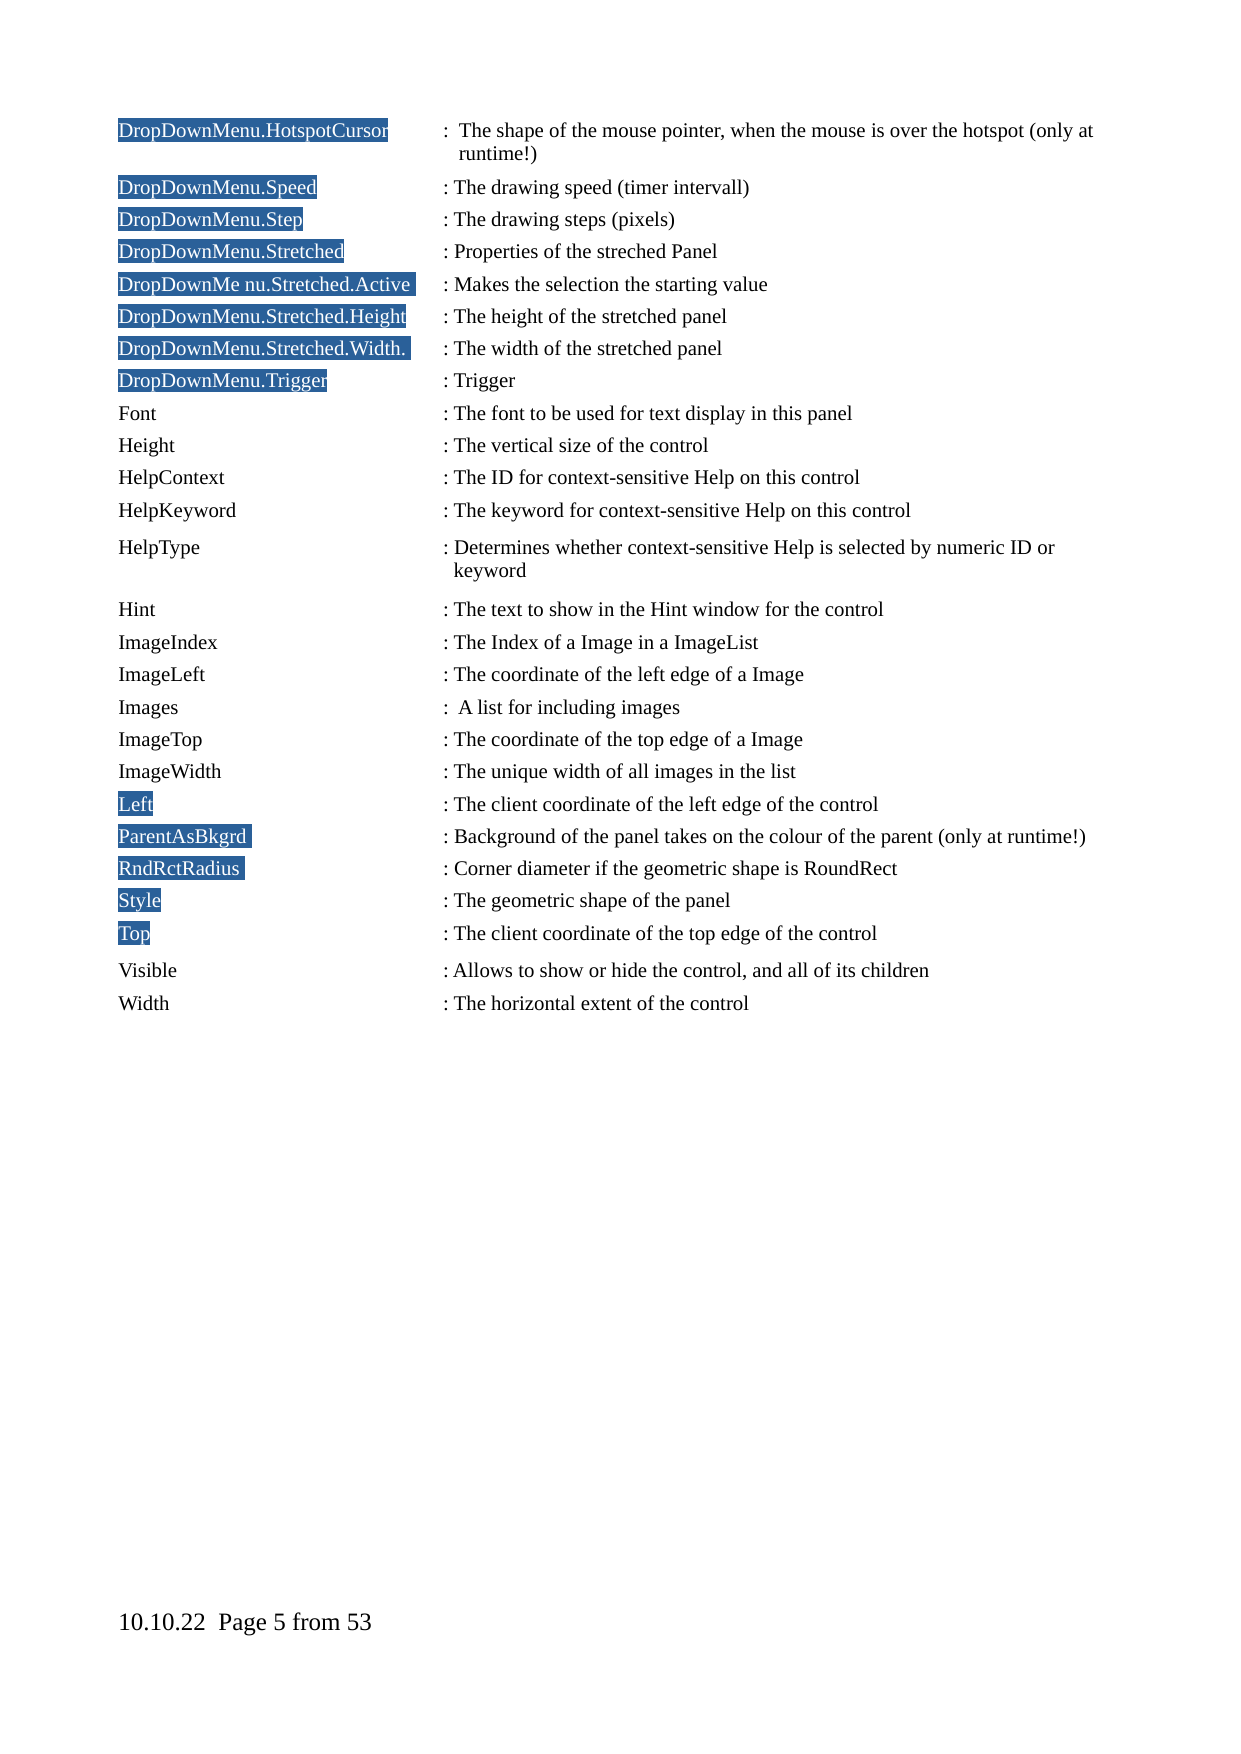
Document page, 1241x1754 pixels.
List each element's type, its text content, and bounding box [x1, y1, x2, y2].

text Height : The vertical size of the control [118, 438, 1122, 456]
text Hint : The text to show in the Hint window for the control [118, 597, 1122, 621]
text Top : The client coordinate of the top edge of the control [118, 926, 1122, 944]
text Visible : Allows to show or hide the control, and all of its children [118, 958, 1122, 982]
text DropDownMenu.Speed : The drawing speed (timer intervall) [118, 180, 1122, 198]
text DropDownMe nu.Stretched.Active : Makes the selection the starting value [118, 277, 1122, 294]
text Font : The font to be used for text display in this panel [118, 406, 1122, 424]
text Style : The geometric shape of the panel [118, 894, 1122, 911]
text ParentAsBkgrd : Background of the panel takes on the colour of the parent (only at runtime!) [118, 829, 1122, 847]
text RndRctRadius : Corner diameter if the geometric shape is RoundRect [118, 861, 1122, 879]
text HelpContext : The ID for context-sensitive Help on this control [118, 471, 1122, 488]
text HelpKeyword : The keyword for context-sensitive Help on this control [118, 503, 1122, 521]
text ImageIndex : The Index of a Image in a ImageList [118, 635, 1122, 653]
text DropDownMenu.HotspotCursor : The shape of the mouse pointer, when the mouse is over the hotspot (only at runtime!) [118, 118, 1122, 165]
text DropDownMenu.Stretched : Properties of the streched Panel [118, 244, 1122, 262]
text Images : A list for including images [118, 700, 1122, 718]
text DropDownMenu.Stretched.Height : The height of the stretched panel [118, 309, 1122, 327]
text Width : The horizontal extent of the control [118, 996, 1122, 1014]
text ImageTop : The coordinate of the top edge of a Image [118, 732, 1122, 750]
text DropDownMenu.Trigger : Trigger [118, 374, 1122, 391]
text DropDownMenu.Stretched.Width. : The width of the stretched panel [118, 341, 1122, 359]
text Left : The client coordinate of the left edge of the control [118, 797, 1122, 814]
text ImageWidth : The unique width of all images in the list [118, 764, 1122, 782]
text DropDownMenu.Step : The drawing steps (pixels) [118, 212, 1122, 230]
text HelpType : Determines whether context-sensitive Help is selected by numeric ID or keyword [118, 535, 1122, 582]
text ImageLeft : The coordinate of the left edge of a Image [118, 668, 1122, 685]
